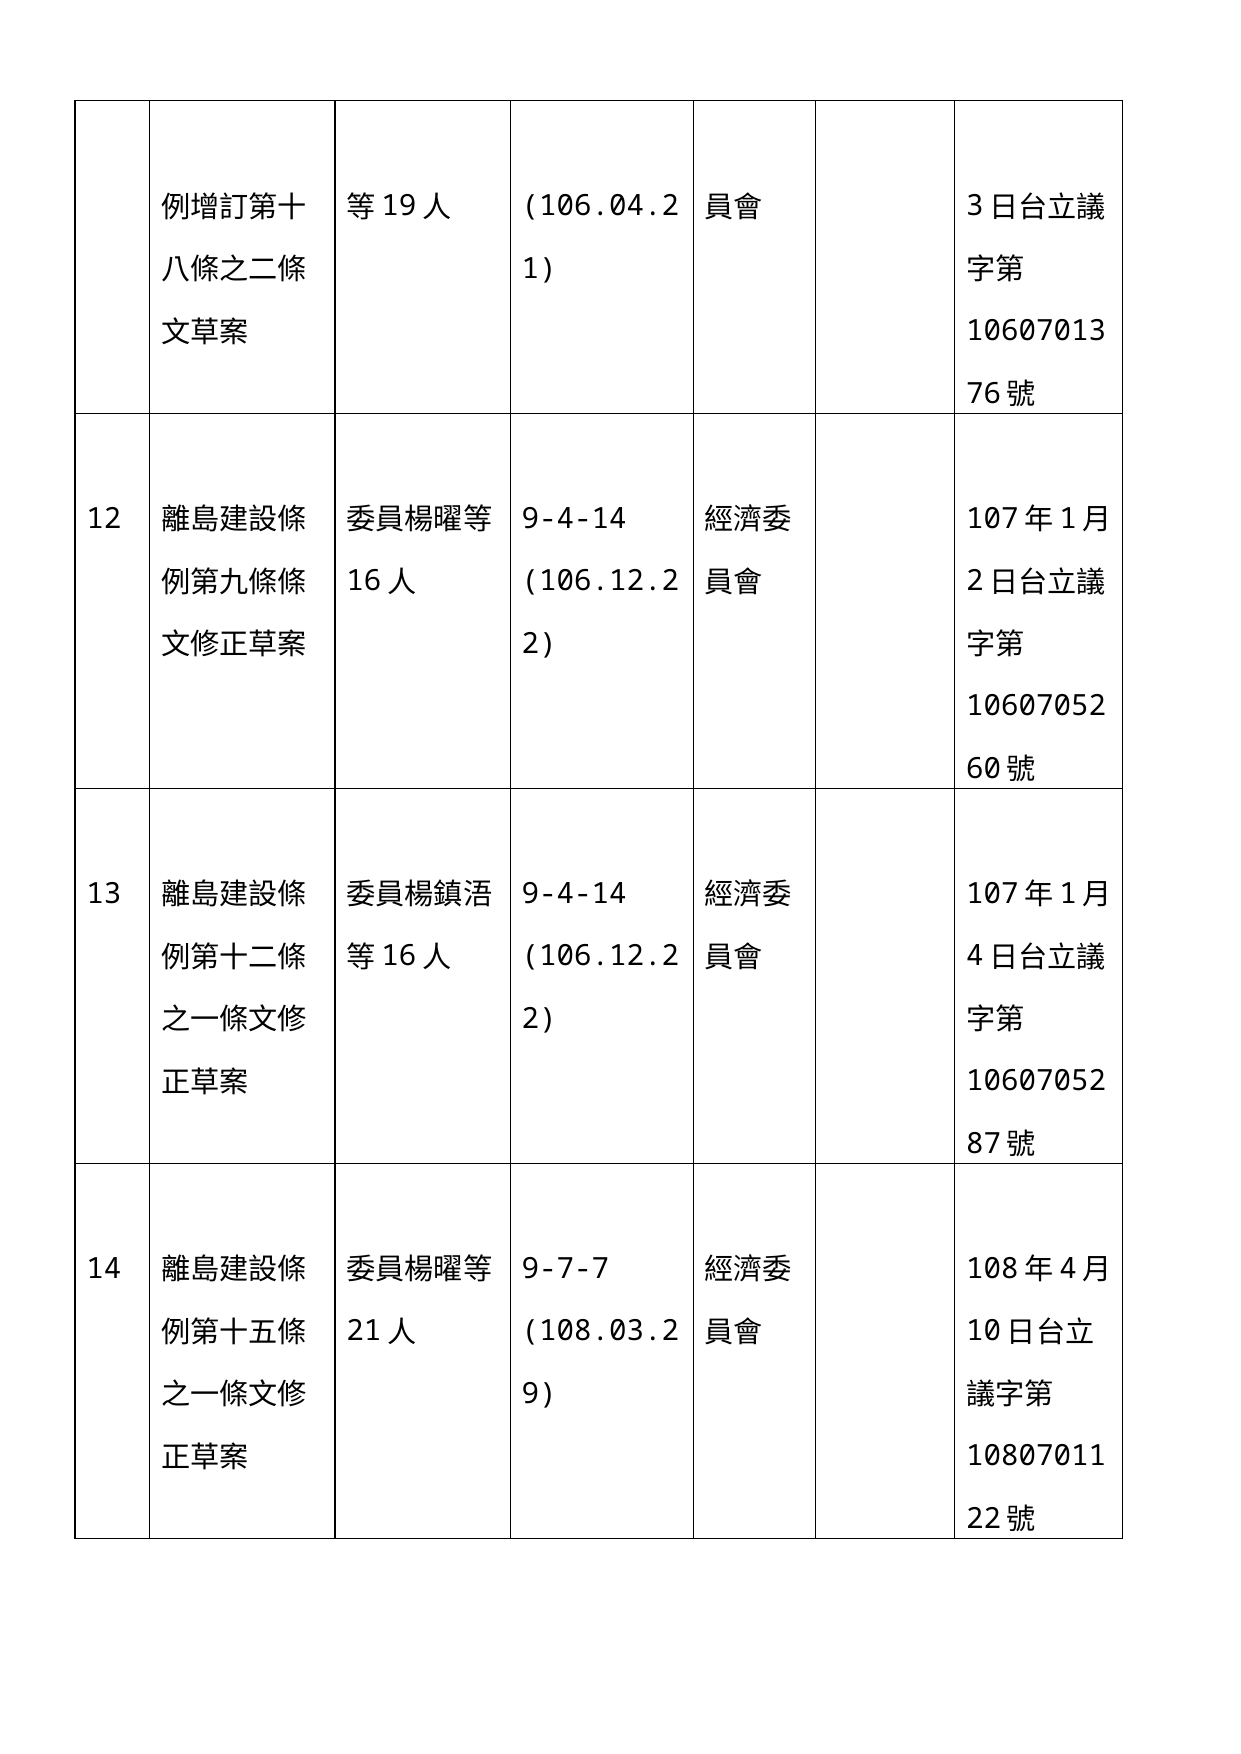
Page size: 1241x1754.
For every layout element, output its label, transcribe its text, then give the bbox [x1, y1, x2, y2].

table_cell [76, 101, 149, 413]
table_cell 例增訂第十八條之二條文草案 [150, 101, 334, 413]
table_cell 離島建設條例第九條條文修正草案 [150, 414, 334, 788]
table_cell 9-4-14 (106.12.22) [511, 789, 693, 1163]
table_cell 委員楊曜等16人 [336, 414, 510, 788]
table_cell 等19人 [336, 101, 510, 413]
table_cell 員會 [694, 101, 815, 413]
table_cell [816, 1164, 954, 1538]
table_cell 離島建設條例第十五條之一條文修正草案 [150, 1164, 334, 1538]
table_cell [816, 414, 954, 788]
table_cell 委員楊鎮浯等16人 [336, 789, 510, 1163]
table_cell 107年1月2日台立議字第1060705260號 [955, 414, 1122, 788]
table_cell 13 [76, 789, 149, 1163]
table_cell 經濟委員會 [694, 789, 815, 1163]
table_cell 3日台立議字第1060701376號 [955, 101, 1122, 413]
table_cell 9-7-7 (108.03.29) [511, 1164, 693, 1538]
table_cell 107年1月4日台立議字第1060705287號 [955, 789, 1122, 1163]
table_cell 委員楊曜等21人 [336, 1164, 510, 1538]
table_cell 經濟委員會 [694, 414, 815, 788]
table_cell [816, 789, 954, 1163]
table_cell 108年4月10日台立議字第1080701122號 [955, 1164, 1122, 1538]
table_cell (106.04.21) [511, 101, 693, 413]
table_cell [816, 101, 954, 413]
table_cell 12 [76, 414, 149, 788]
table_cell 離島建設條例第十二條之一條文修正草案 [150, 789, 334, 1163]
table_cell 經濟委員會 [694, 1164, 815, 1538]
table_cell 9-4-14 (106.12.22) [511, 414, 693, 788]
table_cell 14 [76, 1164, 149, 1538]
